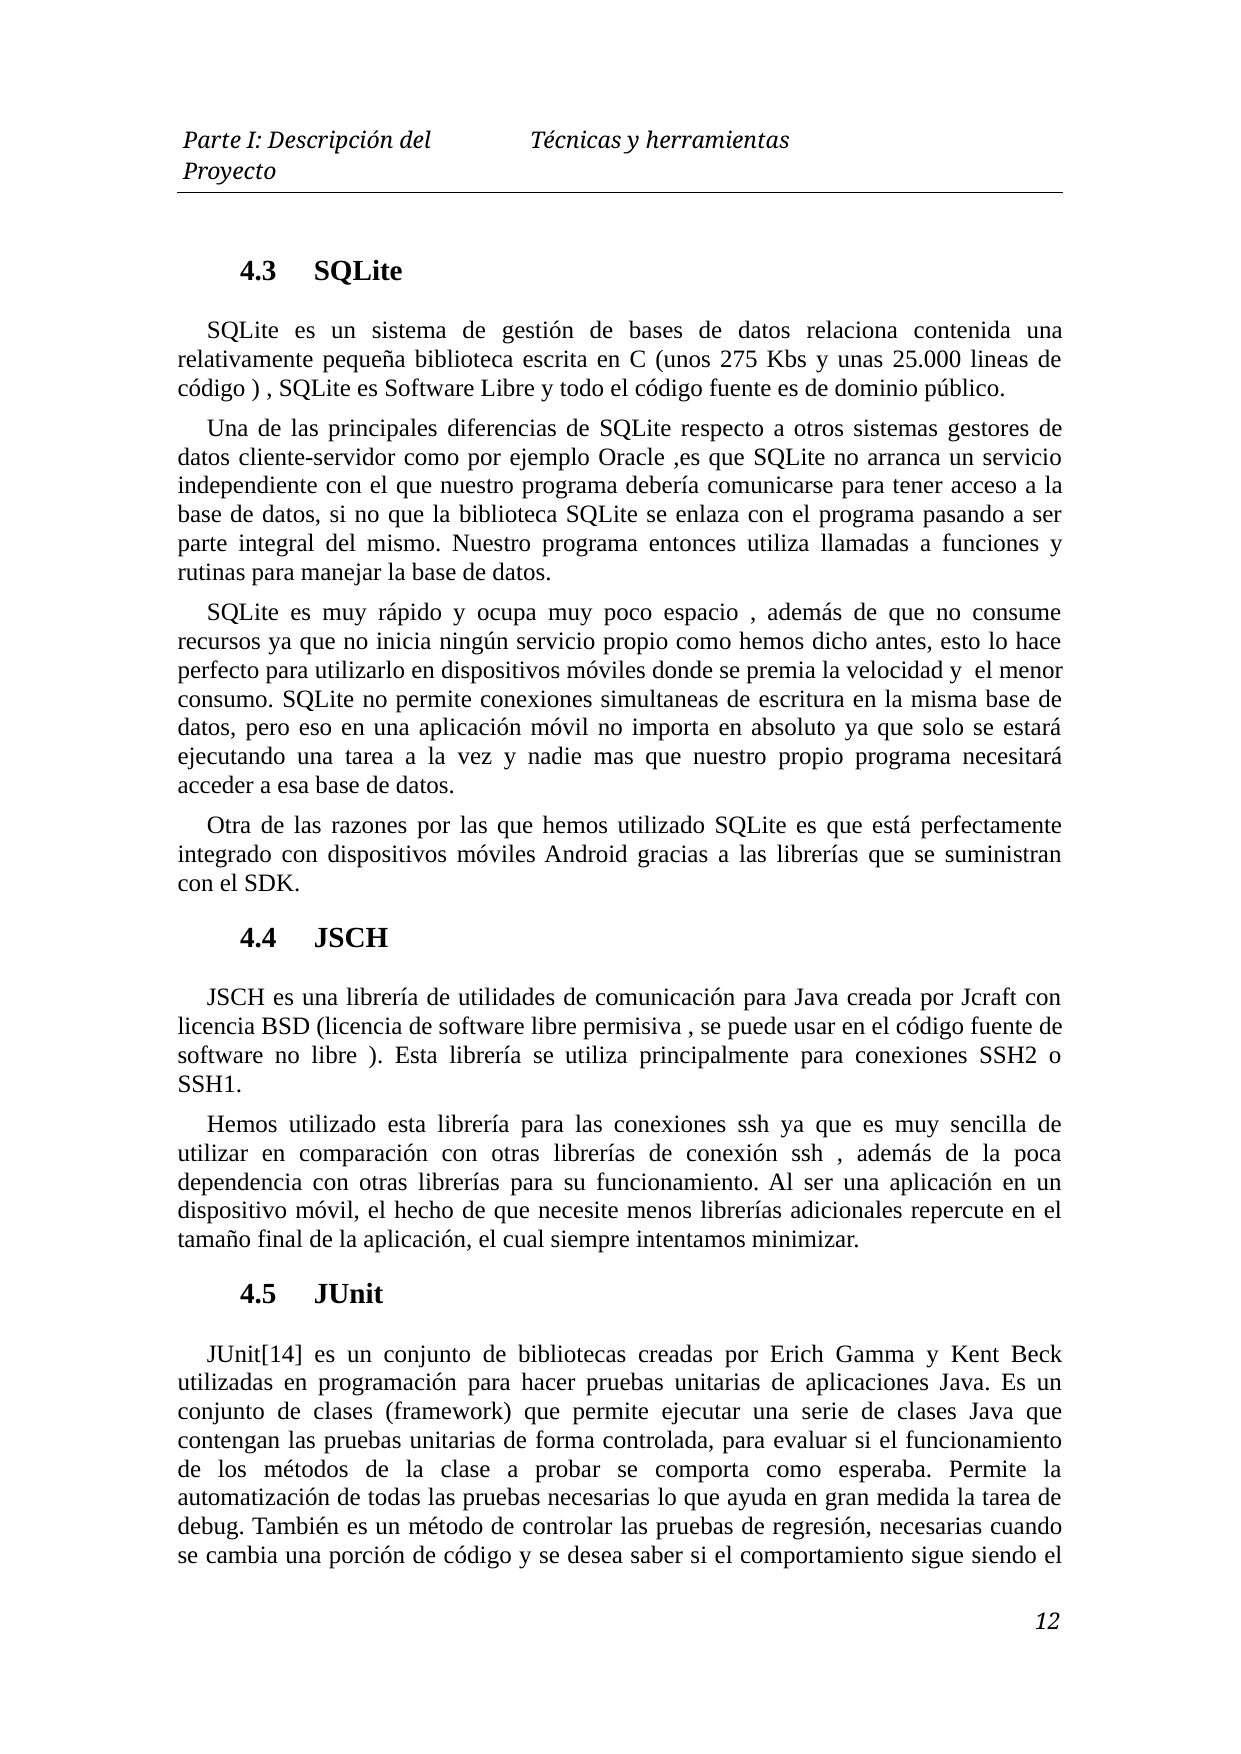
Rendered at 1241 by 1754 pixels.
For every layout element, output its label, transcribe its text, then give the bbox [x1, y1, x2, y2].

text SQLite es un sistema de gestión de bases de datos relaciona contenida una relativamente pequeña biblioteca escrita en C (unos 275 Kbs y unas 25.000 lineas de código ) , SQLite es Software Libre y todo el código fuente es de dominio público. [177, 315, 1063, 401]
subtitle SQLite [240, 253, 1063, 286]
subtitle JSCH [240, 920, 1063, 954]
text JUnit[14] es un conjunto de bibliotecas creadas por Erich Gamma y Kent Beck utilizadas en programación para hacer pruebas unitarias de aplicaciones Java. Es un conjunto de clases (framework) que permite ejecutar una serie de clases Java que contengan las pruebas unitarias de forma controlada, para evaluar si el funcionamiento de los métodos de la clase a probar se comporta como esperaba. Permite la automatización de todas las pruebas necesarias lo que ayuda en gran medida la tarea de debug. También es un método de controlar las pruebas de regresión, necesarias cuando se cambia una porción de código y se desea saber si el comportamiento sigue siendo el [177, 1339, 1063, 1569]
text Otra de las razones por las que hemos utilizado SQLite es que está perfectamente integrado con dispositivos móviles Android gracias a las librerías que se suministran con el SDK. [177, 810, 1063, 897]
text JSCH es una librería de utilidades de comunicación para Java creada por Jcraft con licencia BSD (licencia de software libre permisiva , se puede usar en el código fuente de software no libre ). Esta librería se utiliza principalmente para conexiones SSH2 o SSH1. [177, 982, 1063, 1097]
text Una de las principales diferencias de SQLite respecto a otros sistemas gestores de datos cliente-servidor como por ejemplo Oracle ,es que SQLite no arranca un servicio independiente con el que nuestro programa debería comunicarse para tener acceso a la base de datos, si no que la biblioteca SQLite se enlaza con el programa pasando a ser parte integral del mismo. Nuestro programa entonces utiliza llamadas a funciones y rutinas para manejar la base de datos. [177, 413, 1063, 586]
text Hemos utilizado esta librería para las conexiones ssh ya que es muy sencilla de utilizar en comparación con otras librerías de conexión ssh , además de la poca dependencia con otras librerías para su funcionamiento. Al ser una aplicación en un dispositivo móvil, el hecho de que necesite menos librerías adicionales repercute en el tamaño final de la aplicación, el cual siempre intentamos minimizar. [177, 1109, 1063, 1253]
text SQLite es muy rápido y ocupa muy poco espacio , además de que no consume recursos ya que no inicia ningún servicio propio como hemos dicho antes, esto lo hace perfecto para utilizarlo en dispositivos móviles donde se premia la velocidad y el menor consumo. SQLite no permite conexiones simultaneas de escritura en la misma base de datos, pero eso en una aplicación móvil no importa en absoluto ya que solo se estará ejecutando una tarea a la vez y nadie mas que nuestro propio programa necesitará acceder a esa base de datos. [177, 597, 1063, 799]
subtitle JUnit [240, 1276, 1063, 1310]
